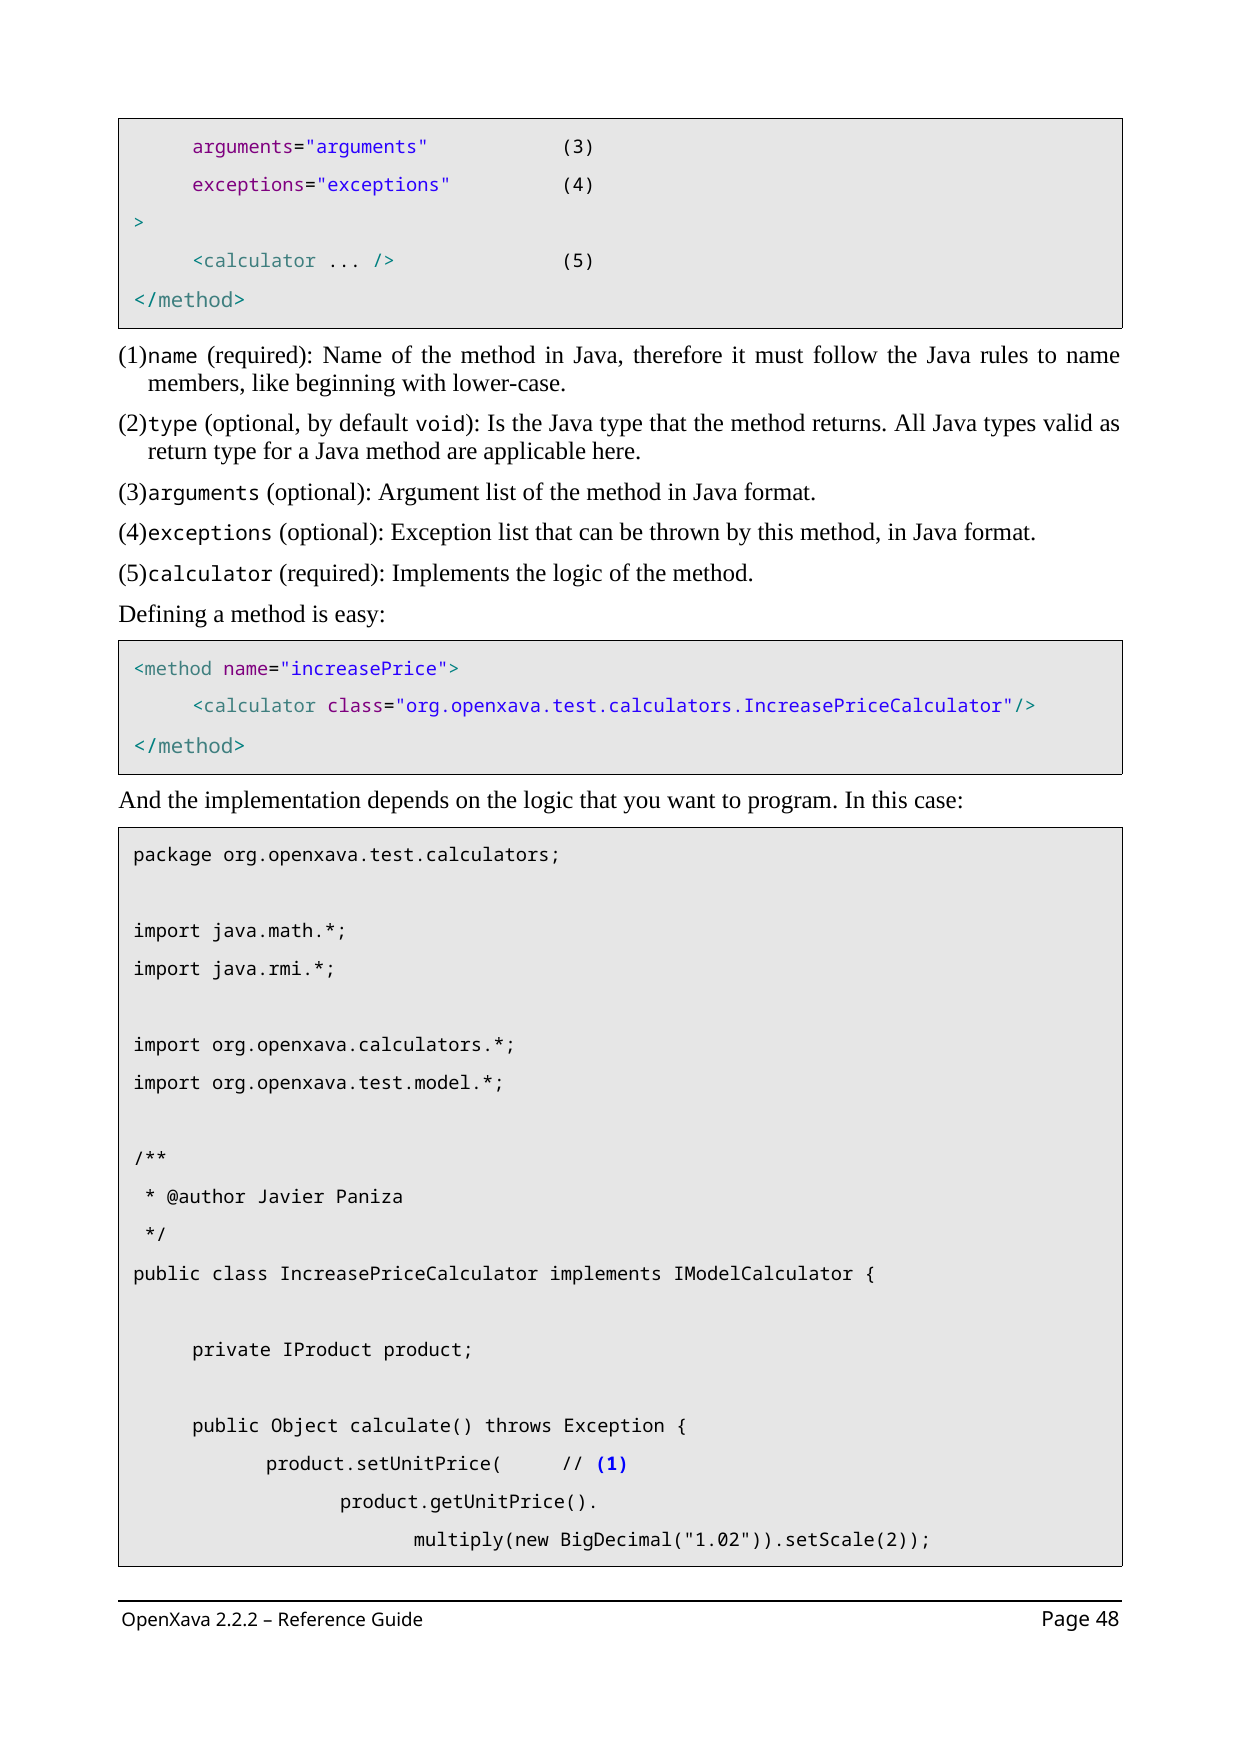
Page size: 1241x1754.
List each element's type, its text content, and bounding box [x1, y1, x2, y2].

text multiply(new BigDecimal("1.02")).setScale(2)); [119, 1511, 1122, 1566]
text <method name="increasePrice"> [119, 641, 1122, 678]
text public class IncreasePriceCalculator implements IModelCalculator { [119, 1245, 1122, 1283]
text </method> [119, 716, 1122, 774]
text import java.math.*; [119, 903, 1122, 941]
text exceptions="exceptions" (4) [119, 156, 1122, 194]
text package org.openxava.test.calculators; [119, 828, 1122, 865]
text import java.rmi.*; [119, 941, 1122, 979]
text import org.openxava.calculators.*; [119, 1017, 1122, 1055]
text * @author Javier Paniza [119, 1169, 1122, 1207]
text private IProduct product; [119, 1321, 1122, 1359]
list name (required): Name of the method in Java, therefore it must follow the Java rules to name members, like beginning with lower-case. [118, 341, 1122, 397]
text <calculator class="org.openxava.test.calculators.IncreasePriceCalculator"/> [119, 678, 1122, 716]
text arguments="arguments" (3) [119, 119, 1122, 156]
text product.getUnitPrice(). [119, 1473, 1122, 1511]
text /** [119, 1131, 1122, 1169]
text product.setUnitPrice( // (1) [119, 1435, 1122, 1473]
text import org.openxava.test.model.*; [119, 1055, 1122, 1093]
list exceptions (optional): Exception list that can be thrown by this method, in Java format. [118, 518, 1122, 547]
text */ [119, 1207, 1122, 1245]
text > [119, 194, 1122, 232]
text public Object calculate() throws Exception { [119, 1397, 1122, 1435]
text And the implementation depends on the logic that you want to program. In this case: [118, 787, 1122, 814]
text Defining a method is easy: [118, 600, 1122, 627]
list calculator (required): Implements the logic of the method. [118, 559, 1122, 587]
list type (optional, by default void): Is the Java type that the method returns. All Java types valid as return type for a Java method are applicable here. [118, 409, 1122, 465]
list arguments (optional): Argument list of the method in Java format. [118, 478, 1122, 506]
text <calculator ... /> (5) [119, 232, 1122, 270]
text </method> [119, 270, 1122, 328]
